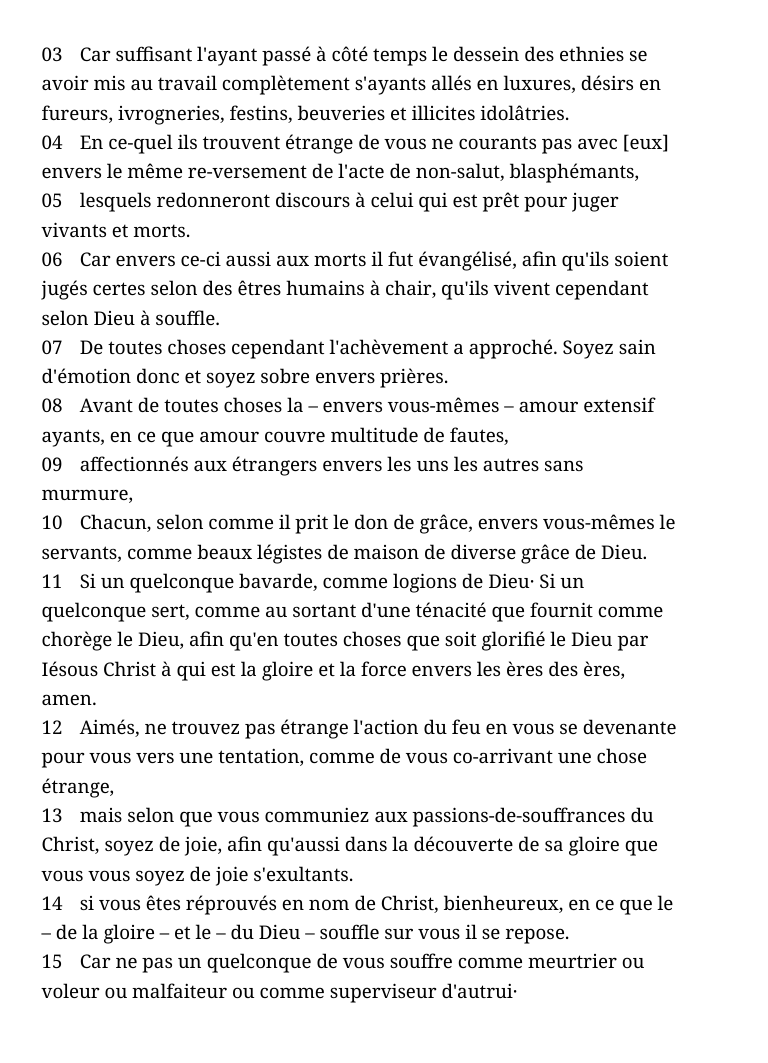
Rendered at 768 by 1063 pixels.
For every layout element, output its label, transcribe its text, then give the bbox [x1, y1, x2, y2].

text 03 Car suffisant l'ayant passé à côté temps le dessein des ethnies se avoir mis au travail complètement s'ayants allés en luxures, désirs en fureurs, ivrogneries, festins, beuveries et illicites idolâtries. 04 En ce-quel ils trouvent étrange de vous ne courants pas avec [eux] envers le même re-versement de l'acte de non-salut, blasphémants, 05 lesquels redonneront discours à celui qui est prêt pour juger vivants et morts. 06 Car envers ce-ci aussi aux morts il fut évangélisé, afin qu'ils soient jugés certes selon des êtres humains à chair, qu'ils vivent cependant selon Dieu à souffle. 07 De toutes choses cependant l'achèvement a approché. Soyez sain d'émotion donc et soyez sobre envers prières. 08 Avant de toutes choses la – envers vous-mêmes – amour extensif ayants, en ce que amour couvre multitude de fautes, 09 affectionnés aux étrangers envers les uns les autres sans murmure, 10 Chacun, selon comme il prit le don de grâce, envers vous-mêmes le servants, comme beaux légistes de maison de diverse grâce de Dieu. 11 Si un quelconque bavarde, comme logions de Dieu· Si un quelconque sert, comme au sortant d'une ténacité que fournit comme chorège le Dieu, afin qu'en toutes choses que soit glorifié le Dieu par Iésous Christ à qui est la gloire et la force envers les ères des ères, amen. 12 Aimés, ne trouvez pas étrange l'action du feu en vous se devenante pour vous vers une tentation, comme de vous co-arrivant une chose étrange, 13 mais selon que vous communiez aux passions-de-souffrances du Christ, soyez de joie, afin qu'aussi dans la découverte de sa gloire que vous vous soyez de joie s'exultants. 14 si vous êtes réprouvés en nom de Christ, bienheureux, en ce que le – de la gloire – et le – du Dieu – souffle sur vous il se repose. 15 Car ne pas un quelconque de vous souffre comme meurtrier ou voleur ou malfaiteur ou comme superviseur d'autrui· [41, 41, 679, 1003]
